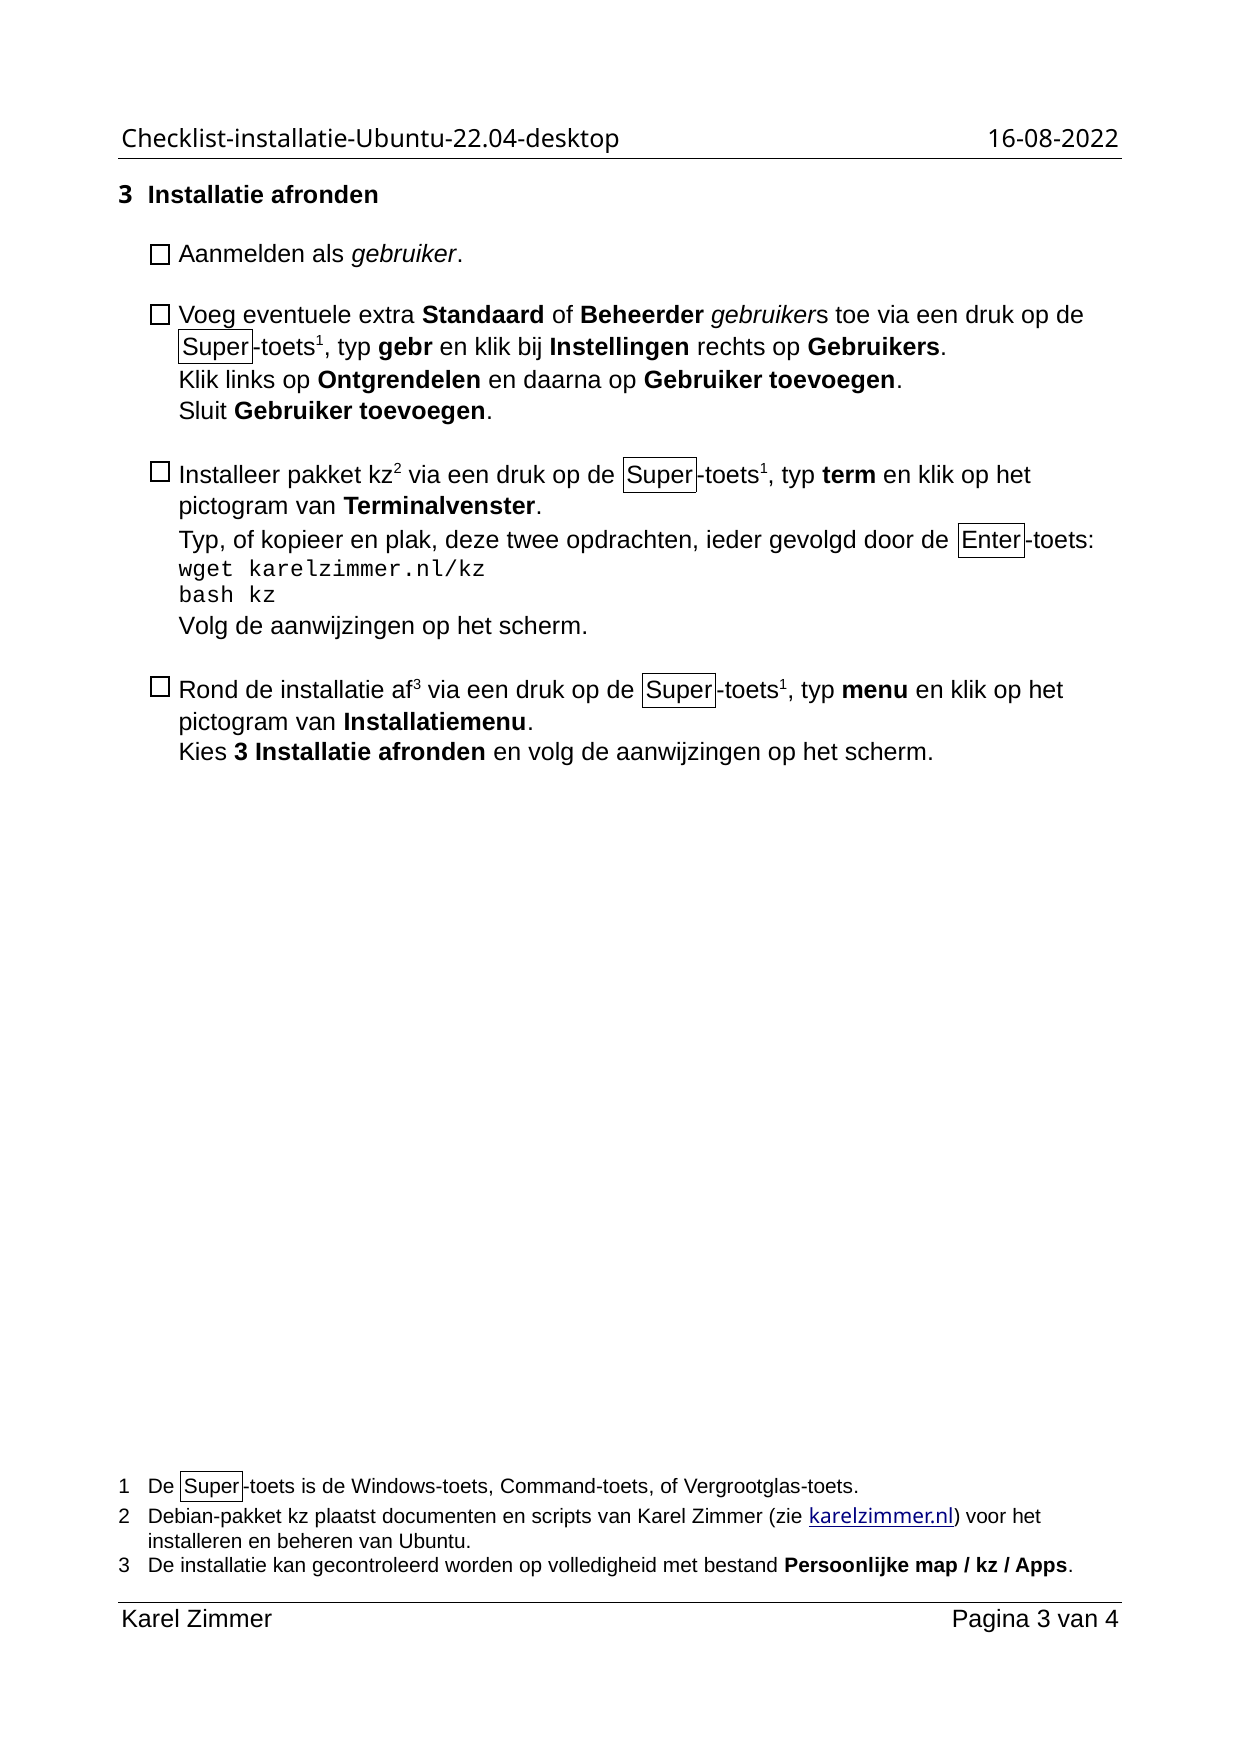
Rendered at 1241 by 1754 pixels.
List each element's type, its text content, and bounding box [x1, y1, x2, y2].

table_cell [141, 737, 177, 767]
table_header Aanmelden als gebruiker. [177, 239, 1121, 269]
table_cell [141, 269, 177, 300]
table_cell Rond de installatie af via een druk op de Super-toets1, typ menu en klik op het pictogram van Installatiemenu. [177, 672, 1121, 737]
table_cell [141, 300, 177, 365]
table_cell [141, 611, 177, 641]
table_cell Klik links op Ontgrendelen en daarna op Gebruiker toevoegen. [177, 365, 1121, 395]
table_cell Typ, of kopieer en plak, deze twee opdrachten, ieder gevolgd door de Enter-toets: wget karelzimmer.nl/kz bash kz [177, 521, 1121, 611]
table_cell [177, 426, 1121, 456]
table_cell [141, 365, 177, 395]
table_cell [141, 521, 177, 611]
table_cell Voeg eventuele extra Standaard of Beheerder gebruikers toe via een druk op de Super-toets, typ gebr en klik bij Instellingen rechts op Gebruikers. [177, 300, 1121, 365]
table_cell [141, 395, 177, 426]
table_cell [177, 269, 1121, 300]
table_cell Sluit Gebruiker toevoegen. [177, 395, 1121, 426]
table_cell [141, 672, 177, 737]
list Installatie afronden [118, 177, 1122, 211]
table_cell Volg de aanwijzingen op het scherm. [177, 611, 1121, 641]
table_cell [141, 426, 177, 456]
table_cell Kies 3 Installatie afronden en volg de aanwijzingen op het scherm. [177, 737, 1121, 767]
table_cell [141, 456, 177, 521]
table_cell Installeer pakket kz via een druk op de Super-toets1, typ term en klik op het pictogram van Terminalvenster. [177, 456, 1121, 521]
table_cell [141, 641, 177, 672]
table_header [141, 239, 177, 269]
table_cell [177, 641, 1121, 672]
